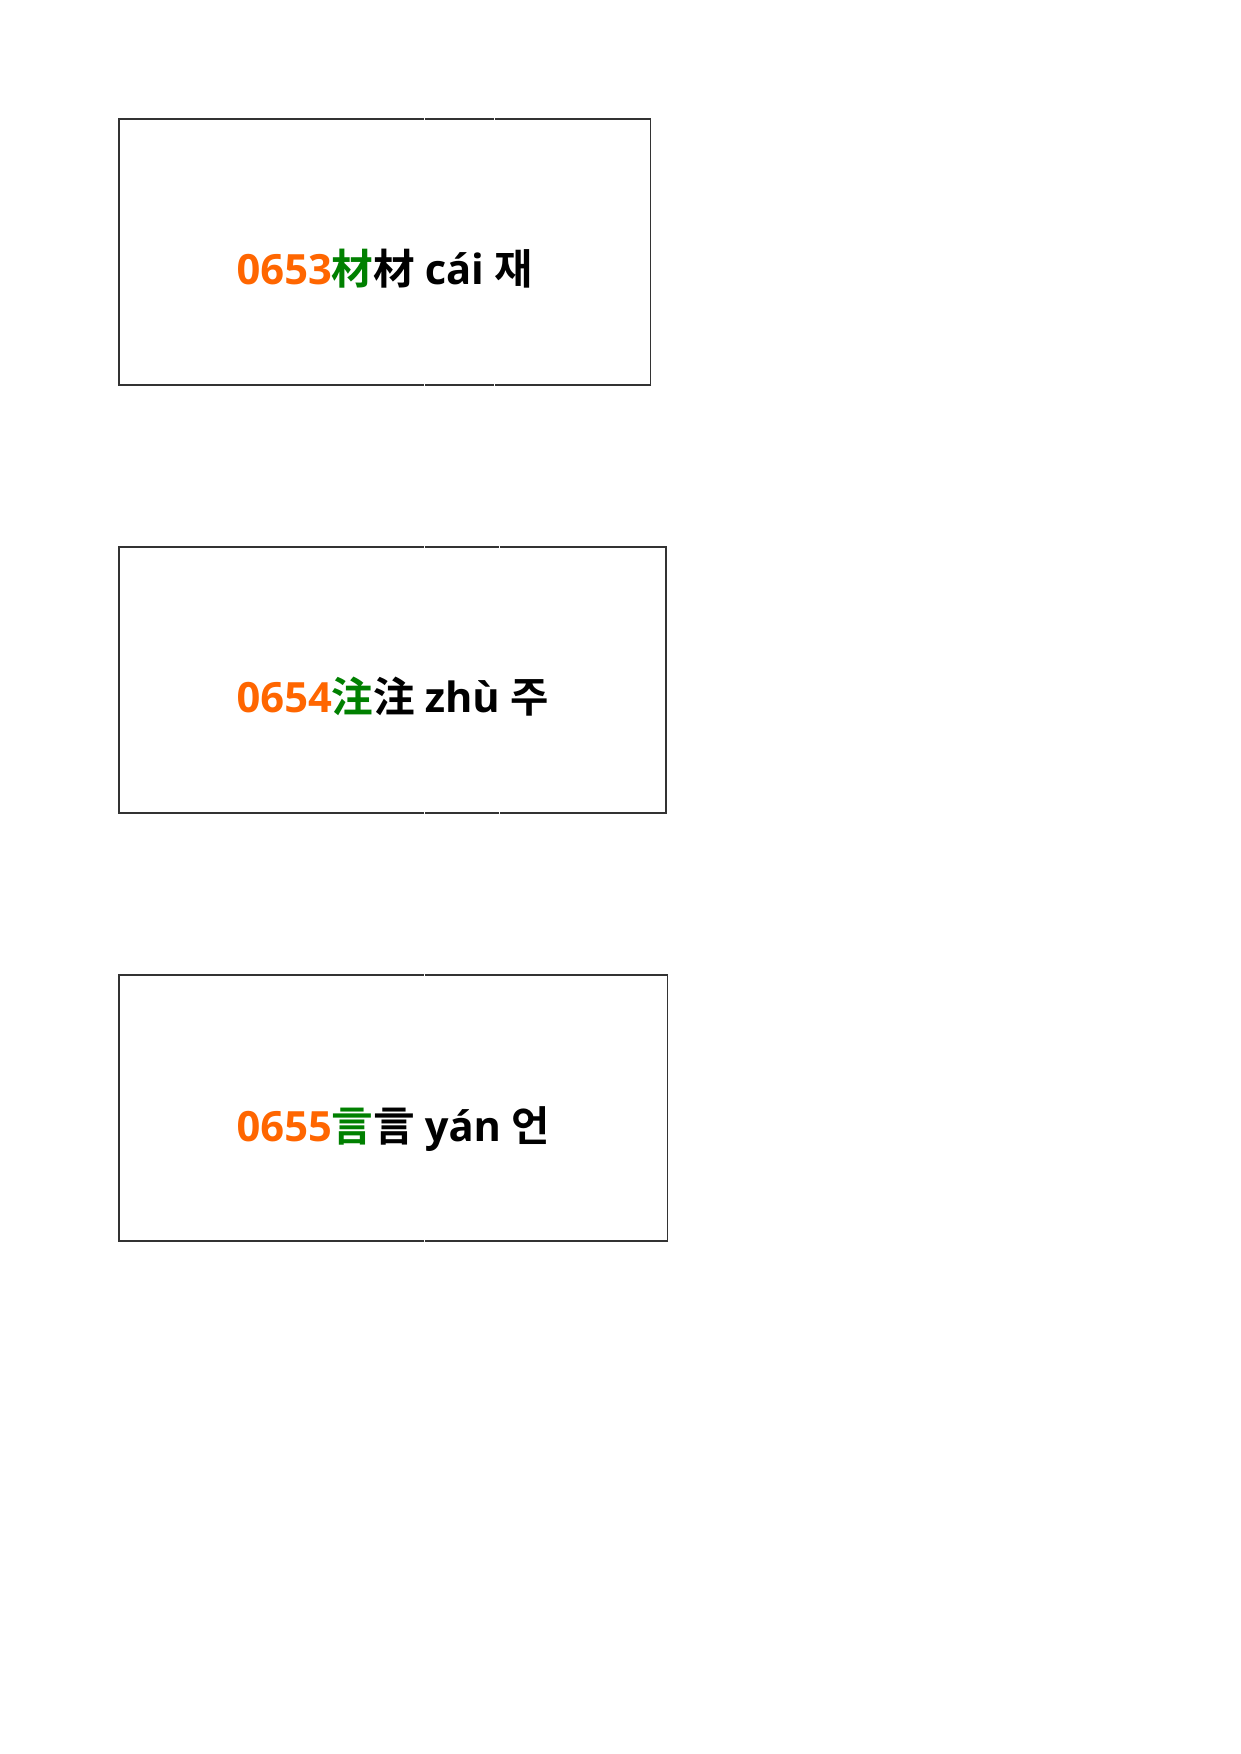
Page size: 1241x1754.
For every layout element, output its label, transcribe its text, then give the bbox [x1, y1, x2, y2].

text 0654注注 zhù 주 [120, 547, 665, 813]
text [668, 974, 1122, 1242]
text [667, 546, 1122, 814]
text [651, 118, 1122, 386]
text 0653材材 cái 재 [120, 119, 650, 385]
text 0655言言 yán 언 [120, 975, 667, 1241]
